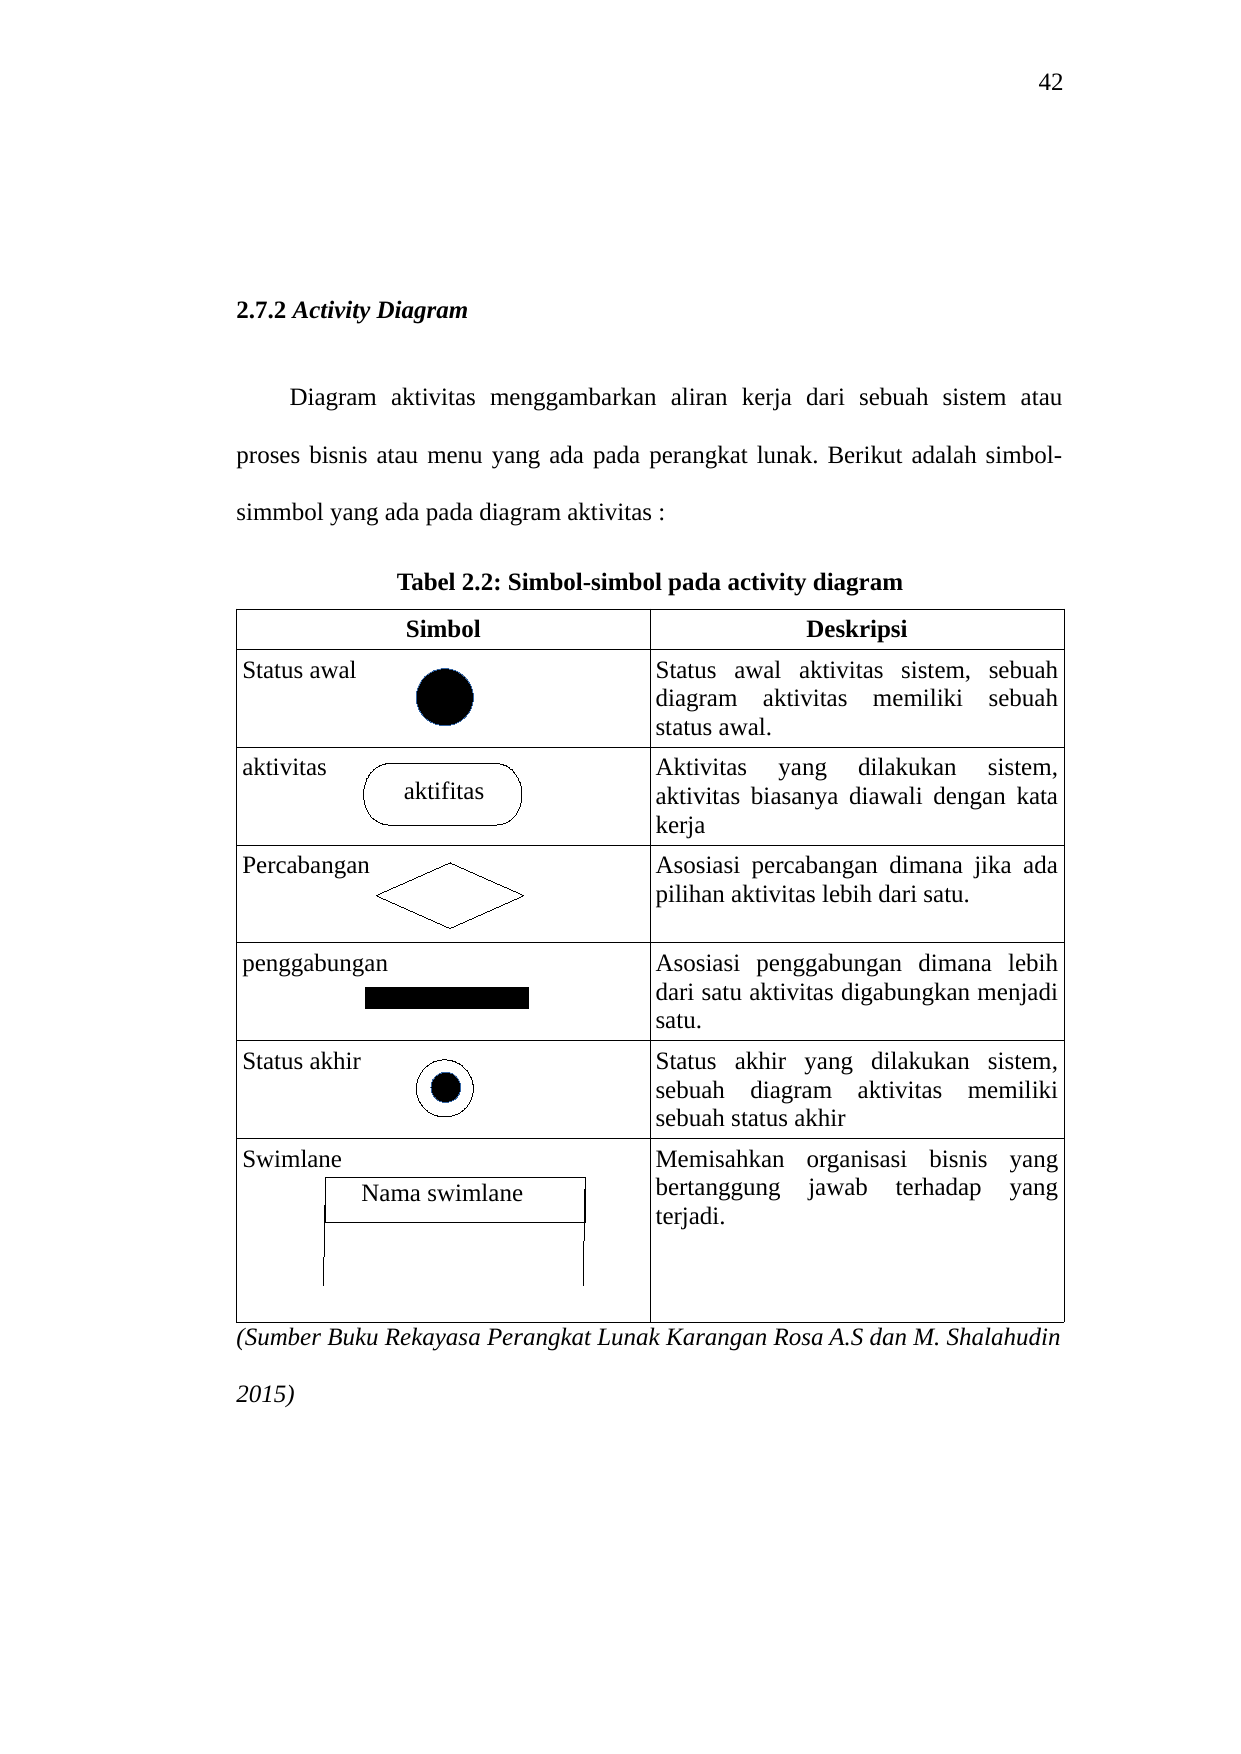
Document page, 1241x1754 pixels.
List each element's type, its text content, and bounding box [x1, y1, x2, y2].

table_header Deskripsi [651, 610, 1064, 649]
table_cell Asosiasi penggabungan dimana lebih dari satu aktivitas digabungkan menjadi satu. [651, 943, 1064, 1040]
table_cell Asosiasi percabangan dimana jika ada pilihan aktivitas lebih dari satu. [651, 846, 1064, 942]
table_cell Status awal aktivitas sistem, sebuah diagram aktivitas memiliki sebuah status awal. [651, 650, 1064, 747]
table_cell Percabangan [237, 846, 650, 942]
table_header Simbol [237, 610, 650, 649]
table_cell Status akhir yang dilakukan sistem, sebuah diagram aktivitas memiliki sebuah status akhir [651, 1041, 1064, 1138]
table_cell Swimlane [237, 1139, 650, 1322]
text Diagram aktivitas menggambarkan aliran kerja dari sebuah sistem atau proses bisnis atau menu yang ada pada perangkat lunak. Berikut adalah simbol-simmbol yang ada pada diagram aktivitas : [236, 382, 1063, 526]
text Tabel 2.2: Simbol-simbol pada activity diagram [236, 567, 1063, 596]
table_cell Aktivitas yang dilakukan sistem, aktivitas biasanya diawali dengan kata kerja [651, 748, 1064, 844]
subtitle 2.7.2 Activity Diagram [236, 295, 1063, 324]
table_cell Status awal [237, 650, 650, 747]
table_cell penggabungan [237, 943, 650, 1040]
table_cell Status akhir [237, 1041, 650, 1138]
text (Sumber Buku Rekayasa Perangkat Lunak Karangan Rosa A.S dan M. Shalahudin 2015) [236, 1323, 1063, 1408]
table_cell Memisahkan organisasi bisnis yang bertanggung jawab terhadap yang terjadi. [651, 1139, 1064, 1322]
table_cell aktivitas [237, 748, 650, 844]
